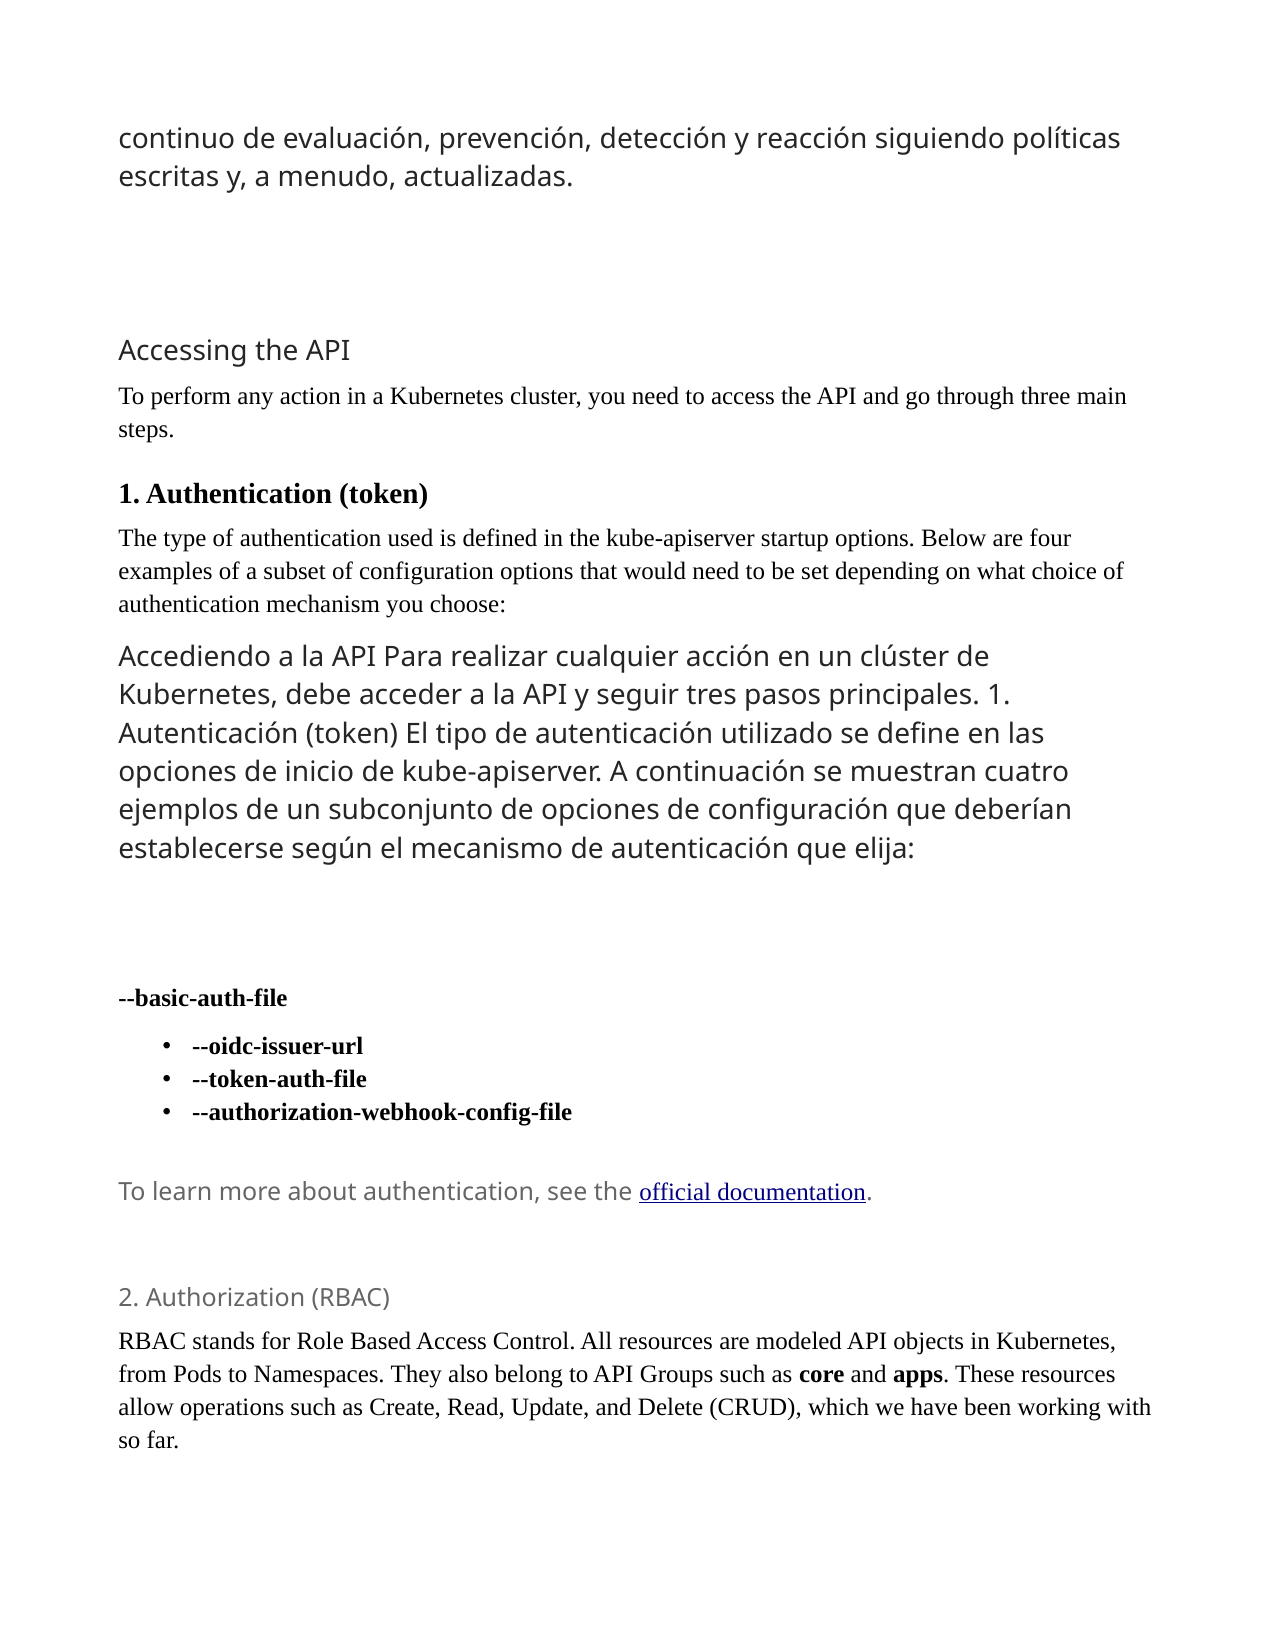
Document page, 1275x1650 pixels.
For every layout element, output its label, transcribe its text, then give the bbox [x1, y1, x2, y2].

text Accediendo a la API Para realizar cualquier acción en un clúster de Kubernetes, debe acceder a la API y seguir tres pasos principales. 1. Autenticación (token) El tipo de autenticación utilizado se define en las opciones de inicio de kube-apiserver. A continuación se muestran cuatro ejemplos de un subconjunto de opciones de configuración que deberían establecerse según el mecanismo de autenticación que elija: [118, 636, 1157, 866]
text The type of authentication used is defined in the kube-apiserver startup options. Below are four examples of a subset of configuration options that would need to be set depending on what choice of authentication mechanism you choose: [118, 523, 1157, 617]
list --token-auth-file [162, 1064, 1157, 1093]
subtitle 1. Authentication (token) [118, 477, 1157, 510]
text --basic-auth-file [118, 983, 1157, 1012]
text continuo de evaluación, prevención, detección y reacción siguiendo políticas escritas y, a menudo, actualizadas. [118, 118, 1157, 195]
list --oidc-issuer-url [162, 1031, 1157, 1060]
text To perform any action in a Kubernetes cluster, you need to access the API and go through three main steps. [118, 381, 1157, 443]
subtitle Accessing the API [118, 331, 1157, 369]
list --authorization-webhook-config-file [162, 1097, 1157, 1126]
text To learn more about authentication, see the official documentation. [118, 1173, 1157, 1207]
text RBAC stands for Role Based Access Control. All resources are modeled API objects in Kubernetes, from Pods to Namespaces. They also belong to API Groups such as core and apps. These resources allow operations such as Create, Read, Update, and Delete (CRUD), which we have been working with so far. [118, 1326, 1157, 1454]
subtitle 2. Authorization (RBAC) [118, 1279, 1157, 1314]
